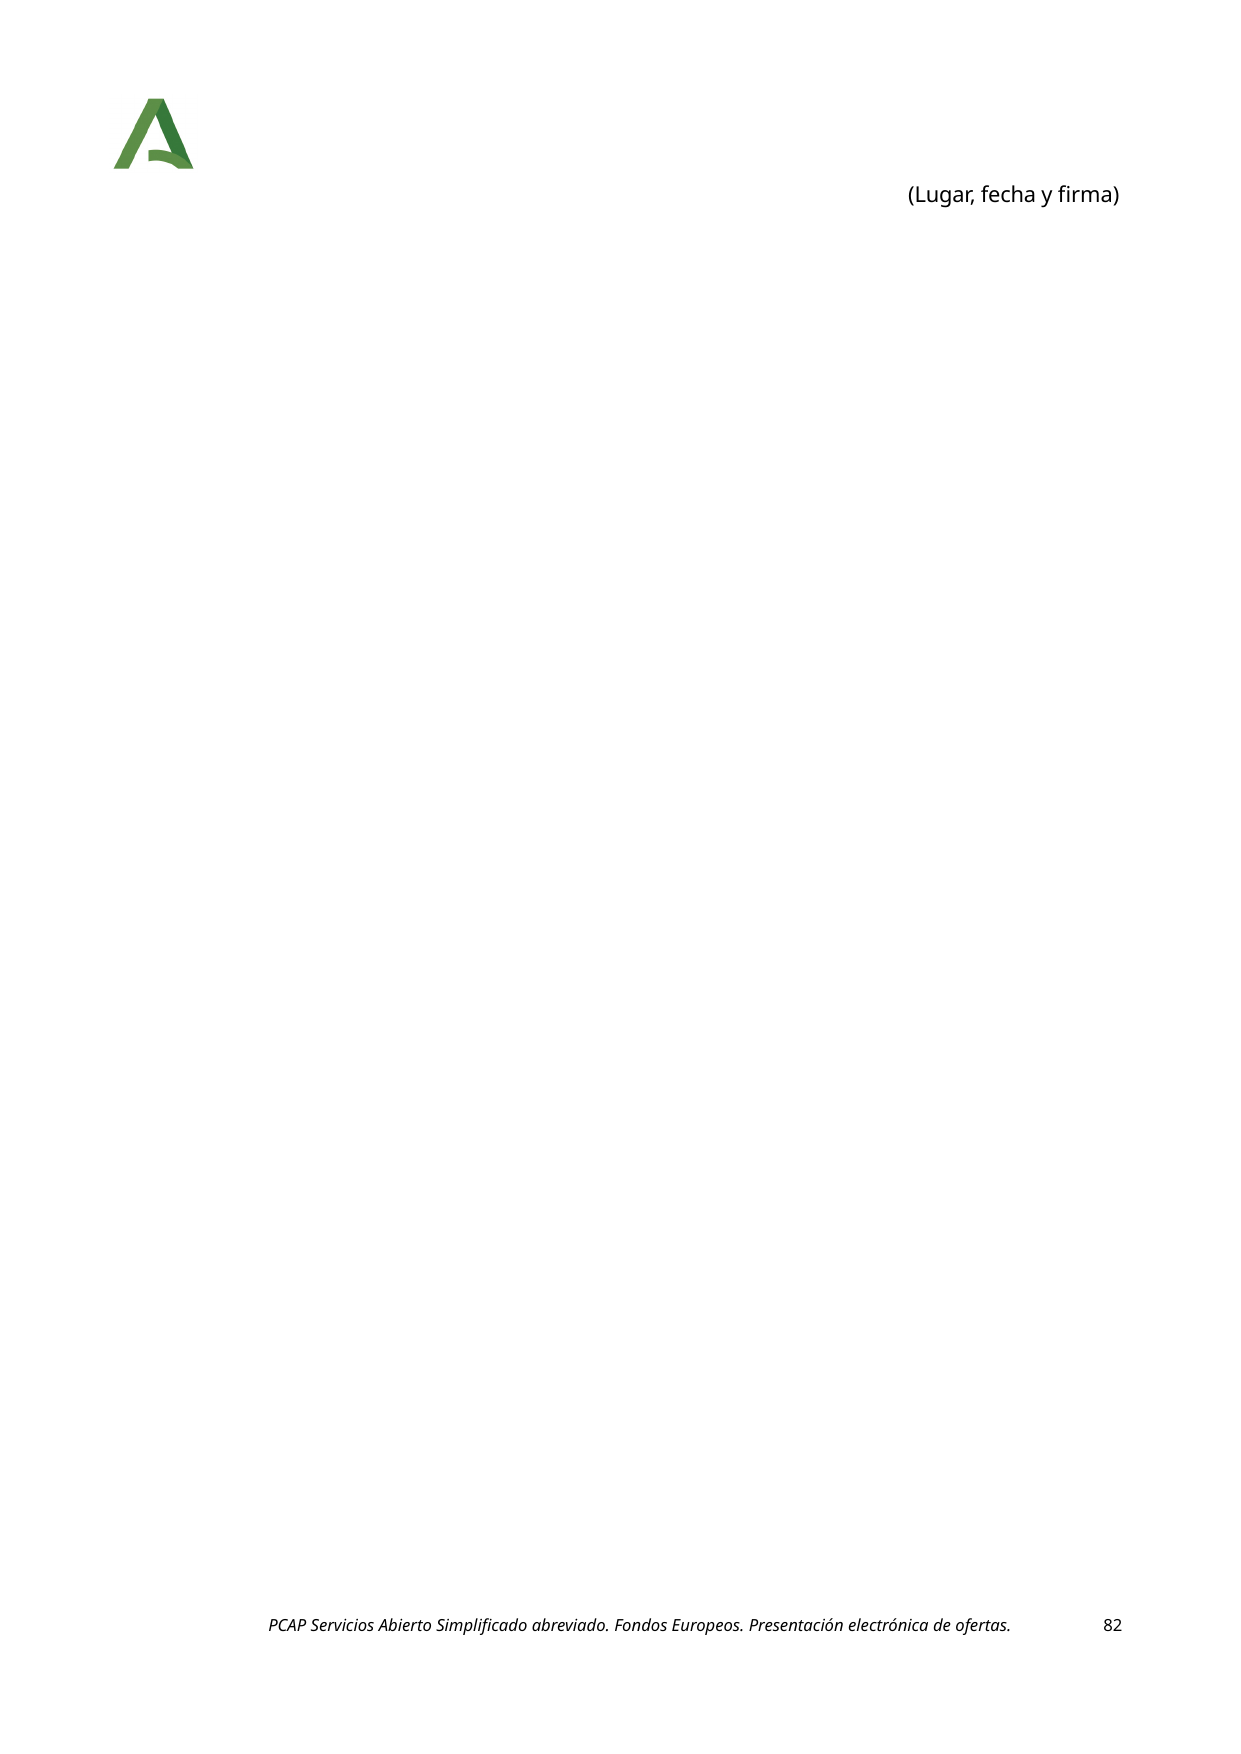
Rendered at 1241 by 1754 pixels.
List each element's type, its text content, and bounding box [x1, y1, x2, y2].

text (Lugar, fecha y firma) [118, 176, 1122, 212]
picture [109, 94, 198, 173]
